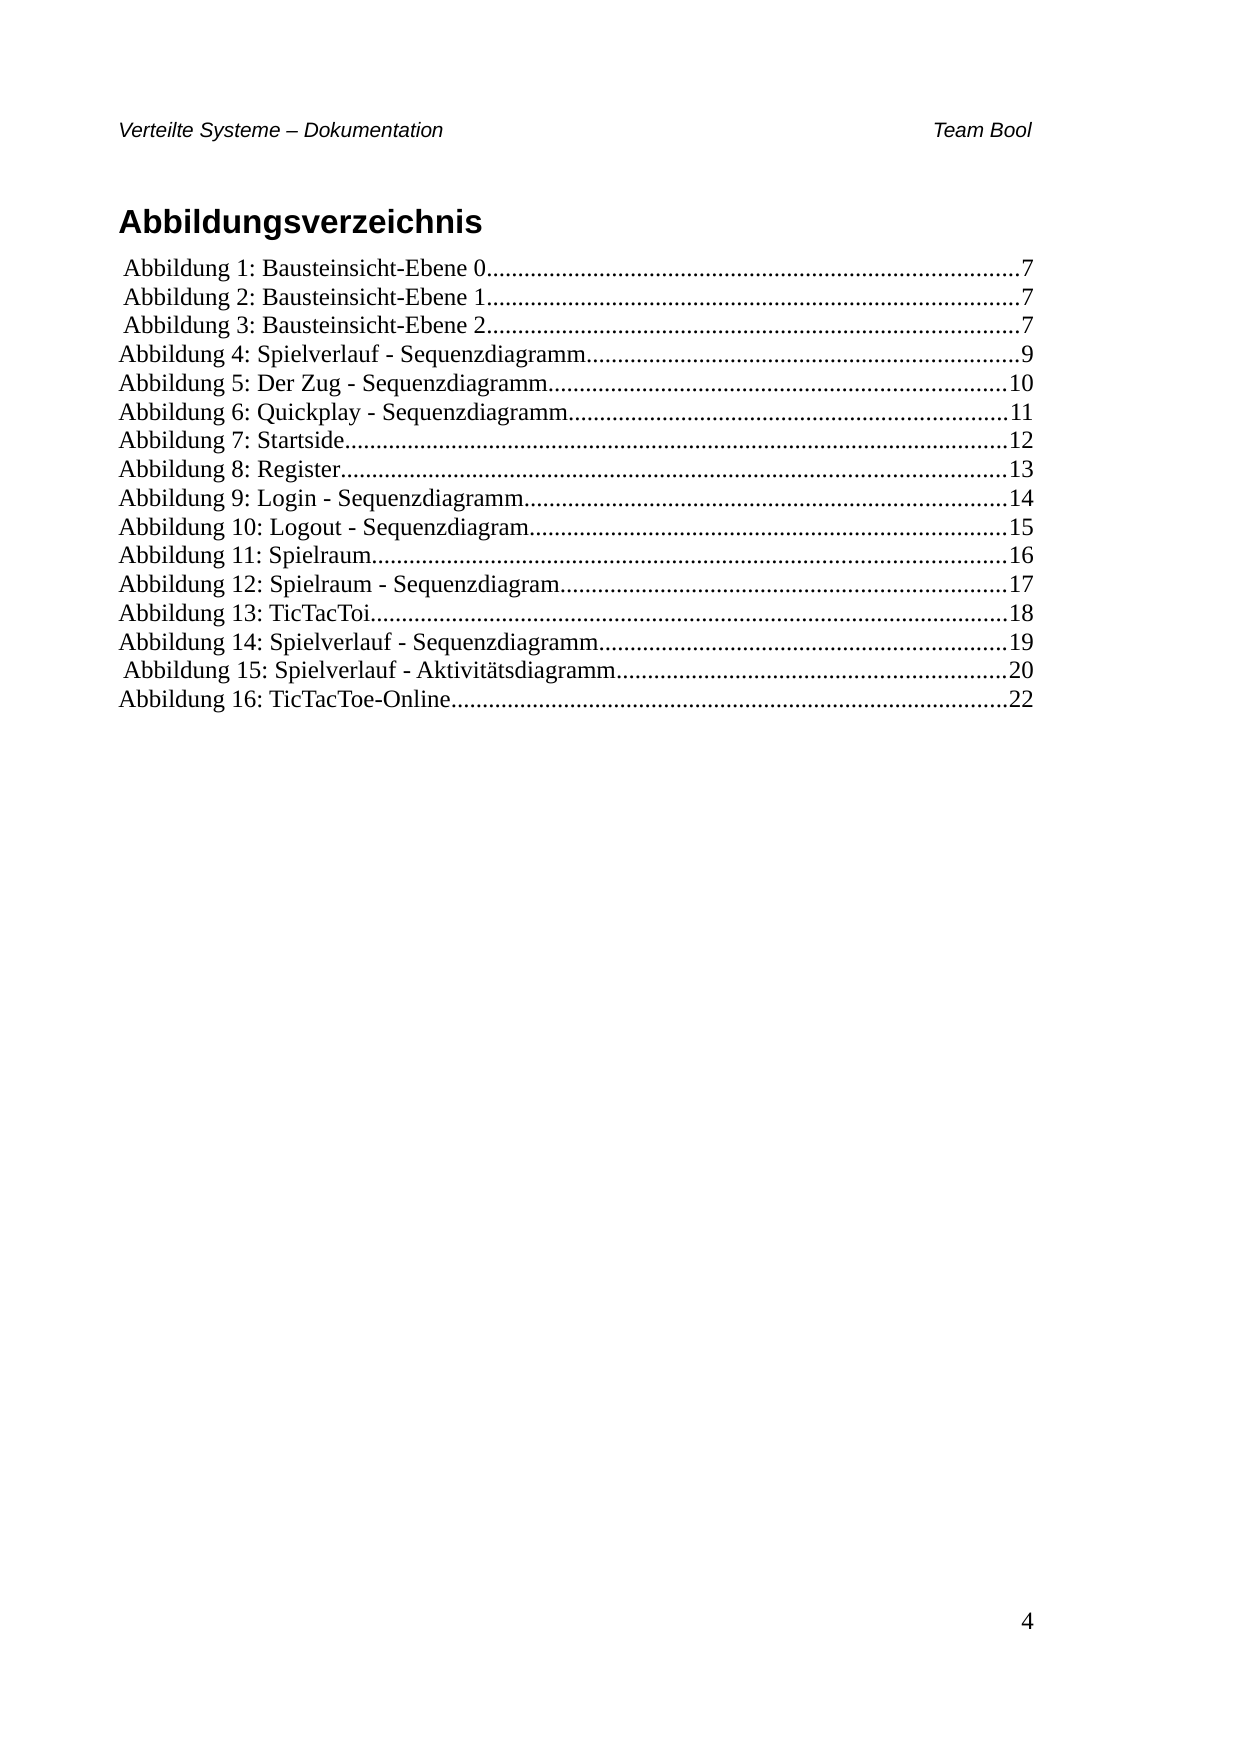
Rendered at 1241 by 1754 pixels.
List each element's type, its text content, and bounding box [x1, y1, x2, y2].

text Abbildung 15: Spielverlauf - Aktivitätsdiagramm 20 [118, 656, 1033, 684]
text Abbildung 1: Bausteinsicht-Ebene 0 7 [118, 253, 1033, 282]
text Abbildung 8: Register 13 [118, 454, 1033, 483]
text Abbildung 16: TicTacToe-Online 22 [118, 684, 1033, 713]
text Abbildung 10: Logout - Sequenzdiagram 15 [118, 512, 1033, 541]
text Abbildung 6: Quickplay - Sequenzdiagramm 11 [118, 397, 1033, 426]
text Abbildung 14: Spielverlauf - Sequenzdiagramm 19 [118, 627, 1033, 656]
text Abbildung 4: Spielverlauf - Sequenzdiagramm 9 [118, 339, 1033, 368]
text Abbildung 5: Der Zug - Sequenzdiagramm 10 [118, 368, 1033, 397]
text Abbildung 9: Login - Sequenzdiagramm 14 [118, 483, 1033, 512]
text Abbildung 7: Startside 12 [118, 426, 1033, 454]
text Abbildung 2: Bausteinsicht-Ebene 1 7 [118, 282, 1033, 311]
text Abbildung 11: Spielraum 16 [118, 541, 1033, 569]
text Abbildung 3: Bausteinsicht-Ebene 2 7 [118, 311, 1033, 339]
subtitle Abbildungsverzeichnis [118, 202, 1033, 241]
text Abbildung 12: Spielraum - Sequenzdiagram 17 [118, 569, 1033, 598]
text Abbildung 13: TicTacToi 18 [118, 598, 1033, 627]
